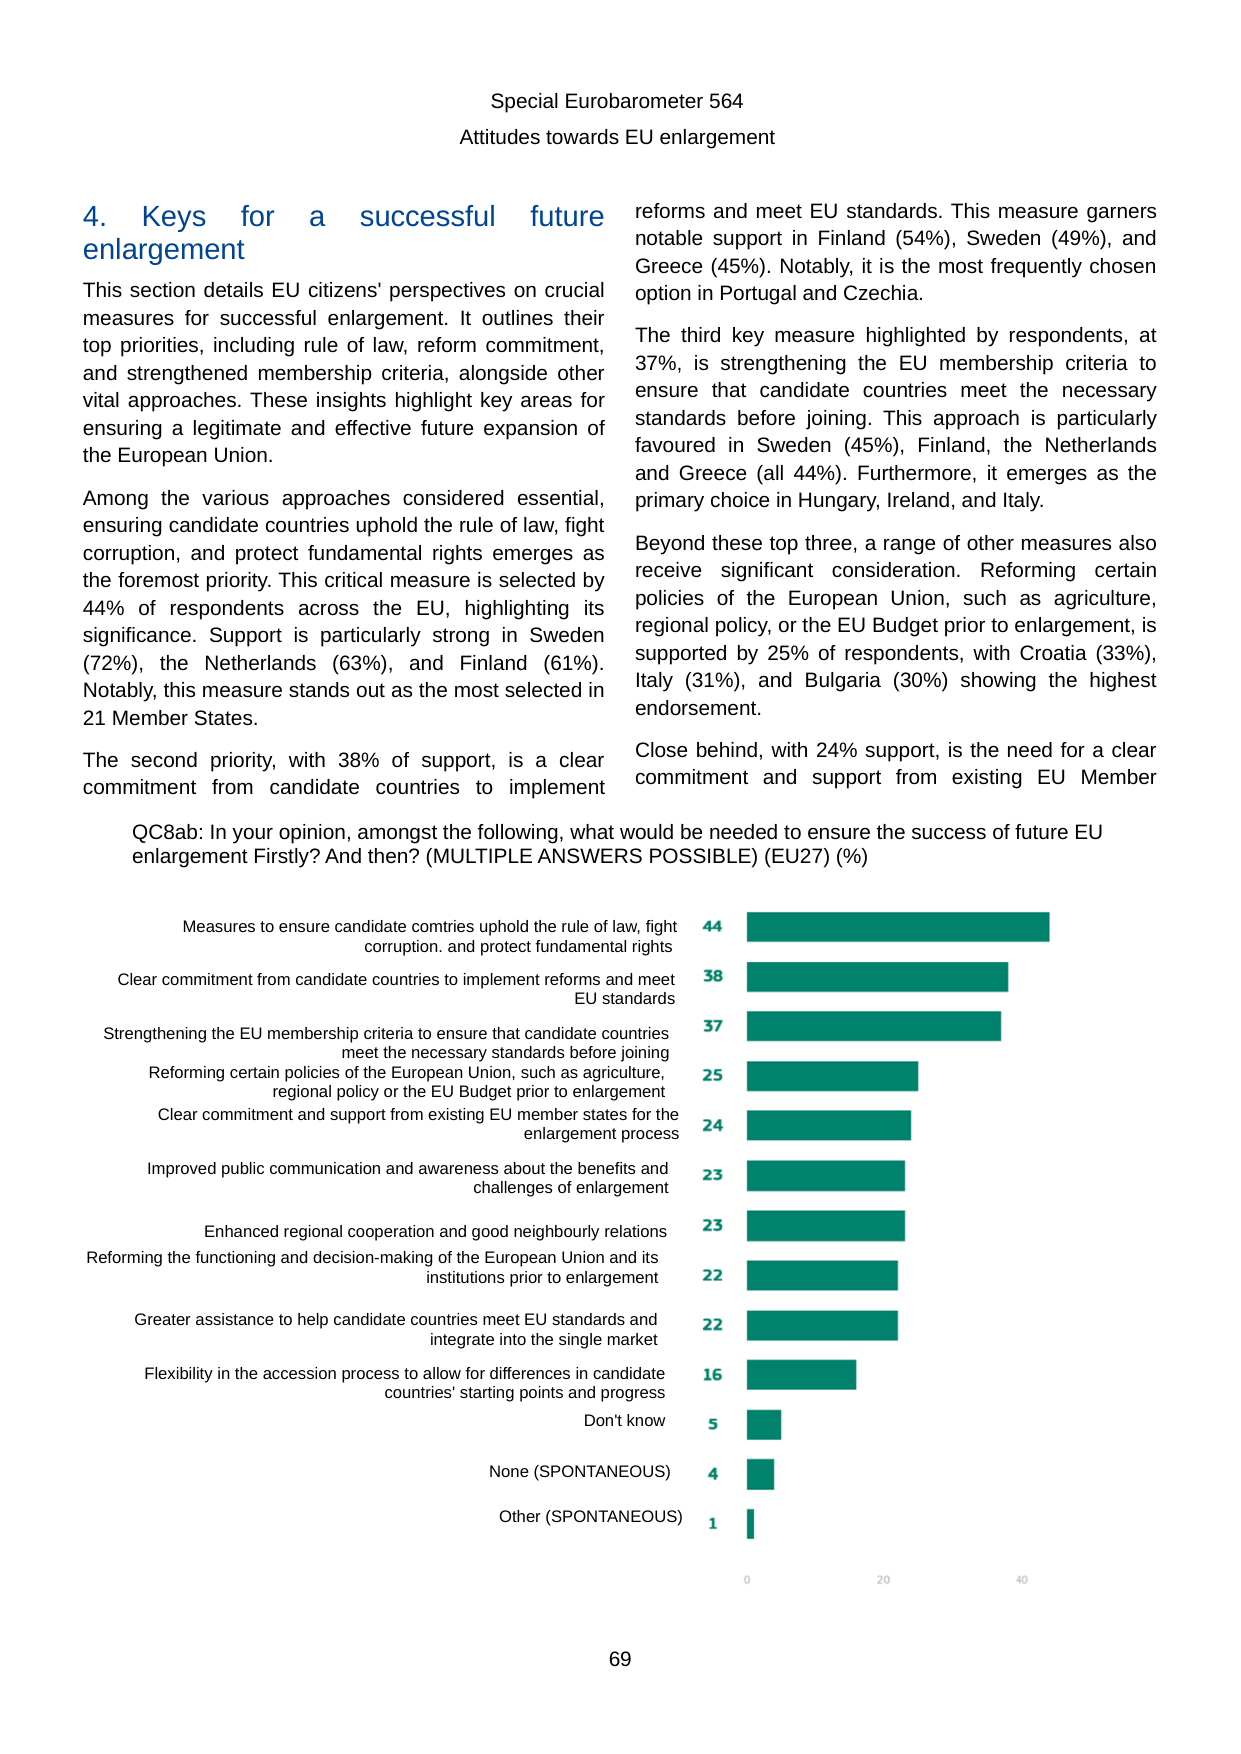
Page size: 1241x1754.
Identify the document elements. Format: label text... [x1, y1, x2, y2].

text The second priority, with 38% of support, is a clear commitment from candidate countries to implement [83, 747, 605, 799]
subtitle 4. Keys for a successful future enlargement [83, 199, 605, 266]
text This section details EU citizens' perspectives on crucial measures for successful enlargement. It outlines their top priorities, including rule of law, reform commitment, and strengthened membership criteria, alongside other vital approaches. These insights highlight key areas for ensuring a legitimate and effective future expansion of the European Union. [83, 278, 605, 467]
picture [689, 892, 1129, 1598]
text The third key measure highlighted by respondents, at 37%, is strengthening the EU membership criteria to ensure that candidate countries meet the necessary standards before joining. This approach is particularly favoured in Sweden (45%), Finland, the Netherlands and Greece (all 44%). Furthermore, it emerges as the primary choice in Hungary, Ireland, and Italy. [635, 323, 1157, 512]
text Among the various approaches considered essential, ensuring candidate countries uphold the rule of law, fight corruption, and protect fundamental rights emerges as the foremost priority. This critical measure is selected by 44% of respondents across the EU, highlighting its significance. Support is particularly strong in Sweden (72%), the Netherlands (63%), and Finland (61%). Notably, this measure stands out as the most selected in 21 Member States. [83, 485, 605, 729]
text Beyond these top three, a range of other measures also receive significant consideration. Reforming certain policies of the European Union, such as agriculture, regional policy, or the EU Budget prior to enlargement, is supported by 25% of respondents, with Croatia (33%), Italy (31%), and Bulgaria (30%) showing the highest endorsement. [635, 530, 1157, 719]
text Close behind, with 24% support, is the need for a clear commitment and support from existing EU Member [635, 737, 1157, 789]
text reforms and meet EU standards. This measure garners notable support in Finland (54%), Sweden (49%), and Greece (45%). Notably, it is the most frequently chosen option in Portugal and Czechia. [635, 199, 1157, 305]
